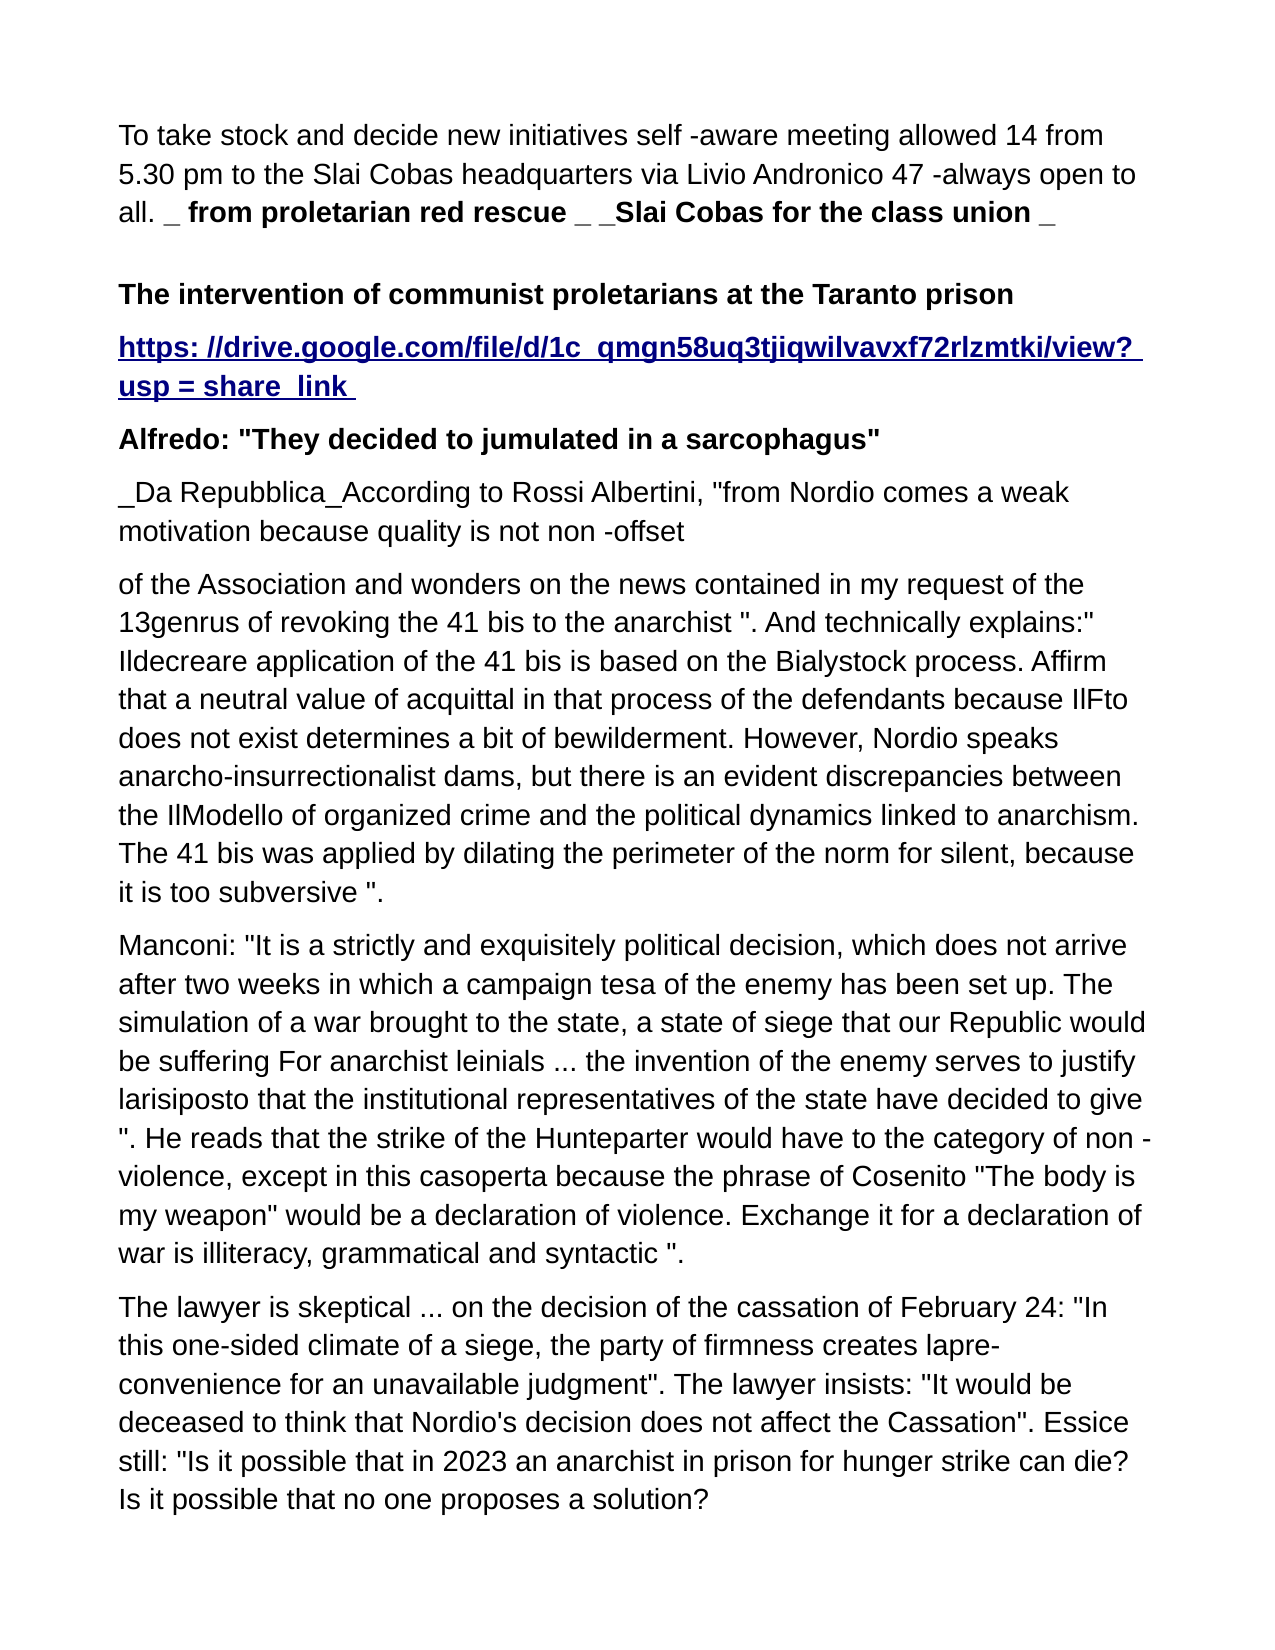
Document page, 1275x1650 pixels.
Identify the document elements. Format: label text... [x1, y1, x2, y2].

text Alfredo: "They decided to jumulated in a sarcophagus" [118, 422, 1157, 455]
text _Da Repubblica_According to Rossi Albertini, "from Nordio comes a weak motivation because quality is not non -offset [118, 475, 1157, 547]
text To take stock and decide new initiatives self -aware meeting allowed 14 from 5.30 pm to the Slai Cobas headquarters via Livio Andronico 47 -always open to all. _ from proletarian red rescue _ _Slai Cobas for the class union _ [118, 118, 1157, 229]
text Manconi: "It is a strictly and exquisitely political decision, which does not arrive after two weeks in which a campaign tesa of the enemy has been set up. The simulation of a war brought to the state, a state of siege that our Republic would be suffering For anarchist leinials ... the invention of the enemy serves to justify larisiposto that the institutional representatives of the state have decided to give ". He reads that the strike of the Hunteparter would have to the category of non -violence, except in this casoperta because the phrase of Cosenito "The body is my weapon" would be a declaration of violence. Exchange it for a declaration of war is illiteracy, grammatical and syntactic ". [118, 928, 1157, 1270]
text of the Association and wonders on the news contained in my request of the 13genrus of revoking the 41 bis to the anarchist ". And technically explains:" Ildecreare application of the 41 bis is based on the Bialystock process. Affirm that a neutral value of acquittal in that process of the defendants because IlFto does not exist determines a bit of bewilderment. However, Nordio speaks anarcho-insurrectionalist dams, but there is an evident discrepancies between the IlModello of organized crime and the political dynamics linked to anarchism. The 41 bis was applied by dilating the perimeter of the norm for silent, because it is too subversive ". [118, 567, 1157, 908]
text The intervention of communist proletarians at the Taranto prison [118, 277, 1157, 311]
text The lawyer is skeptical ... on the decision of the cassation of February 24: "In this one-sided climate of a siege, the party of firmness creates lapre-convenience for an unavailable judgment". The lawyer insists: "It would be deceased to think that Nordio's decision does not affect the Cassation". Essice still: "Is it possible that in 2023 an anarchist in prison for hunger strike can die? Is it possible that no one proposes a solution? [118, 1289, 1157, 1516]
text https: //drive.google.com/file/d/1c_qmgn58uq3tjiqwilvavxf72rlzmtki/view? usp = share_link [118, 330, 1157, 402]
